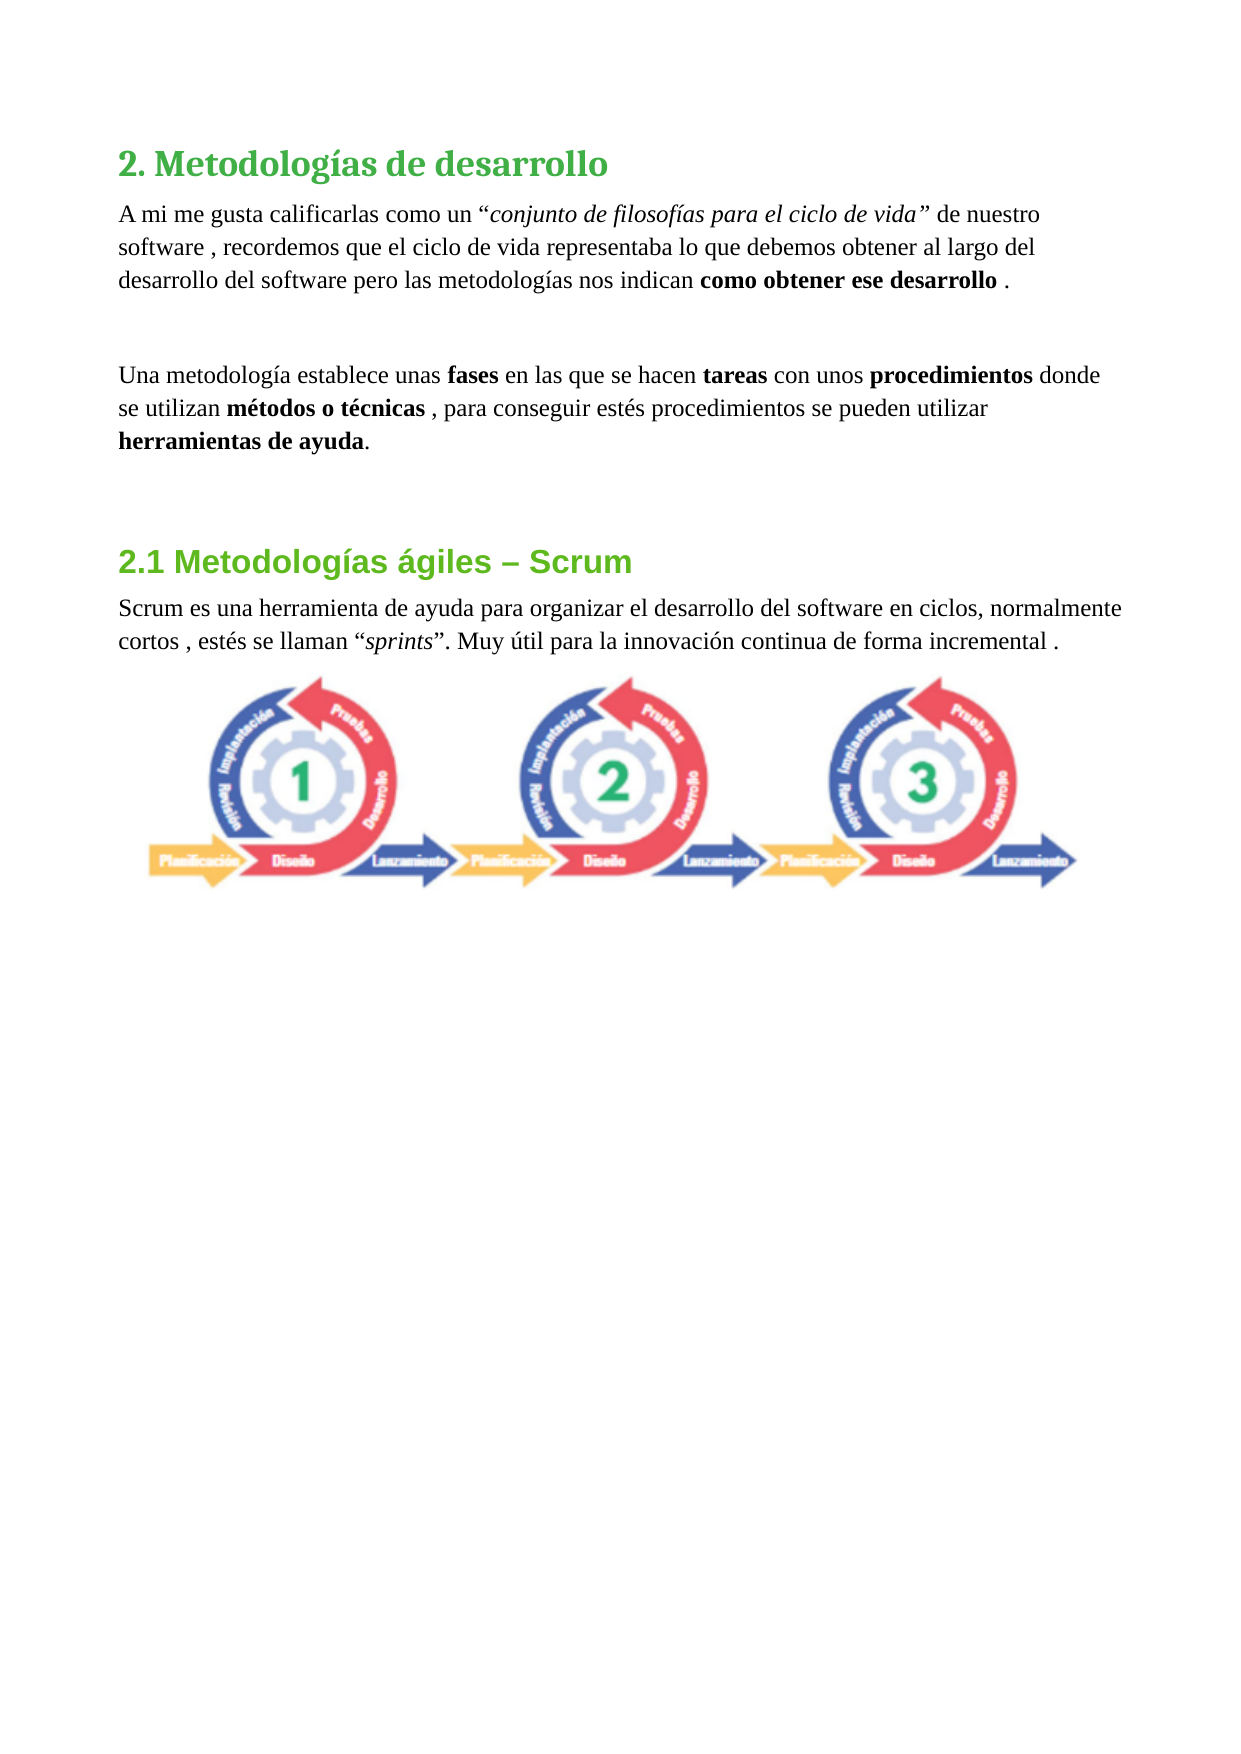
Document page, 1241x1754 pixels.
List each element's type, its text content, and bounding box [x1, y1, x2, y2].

picture [118, 673, 1123, 894]
text Scrum es una herramienta de ayuda para organizar el desarrollo del software en ciclos, normalmente cortos , estés se llaman “sprints”. Muy útil para la innovación continua de forma incremental . [118, 593, 1122, 655]
subtitle 2.1 Metodologías ágiles – Scrum [118, 542, 1122, 581]
text A mi me gusta calificarlas como un “conjunto de filosofías para el ciclo de vida” de nuestro software , recordemos que el ciclo de vida representaba lo que debemos obtener al largo del desarrollo del software pero las metodologías nos indican como obtener ese desarrollo . [118, 199, 1122, 293]
text Una metodología establece unas fases en las que se hacen tareas con unos procedimientos donde se utilizan métodos o técnicas , para conseguir estés procedimientos se pueden utilizar herramientas de ayuda. [118, 360, 1122, 455]
subtitle 2. Metodologías de desarrollo [118, 143, 1122, 186]
